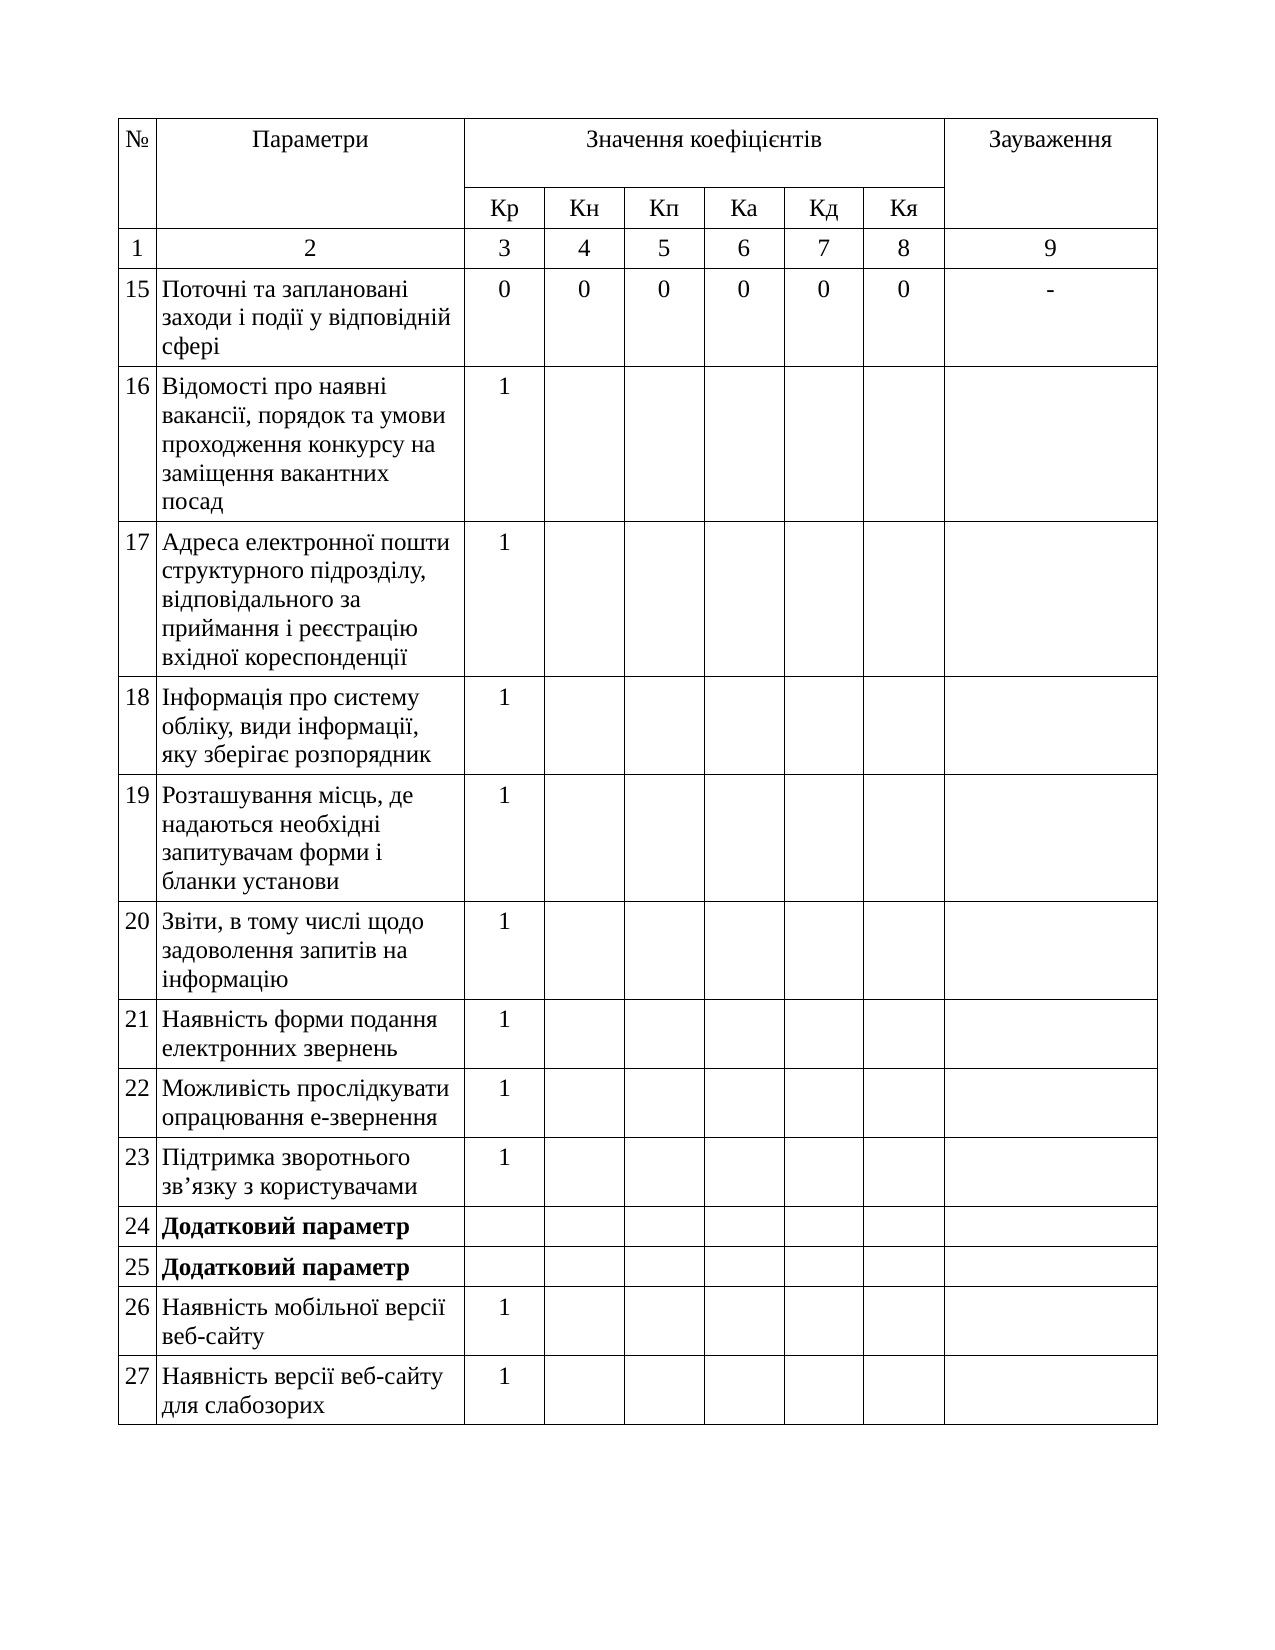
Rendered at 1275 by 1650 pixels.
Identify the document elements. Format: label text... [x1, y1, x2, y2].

table_cell [625, 1207, 704, 1246]
table_cell Розташування місць, де надаються необхідні запитувачам форми і бланки установи [157, 775, 464, 901]
table_cell 1 [465, 775, 544, 901]
table_cell [945, 522, 1157, 676]
table_cell [864, 1069, 944, 1137]
table_cell [785, 1000, 863, 1067]
table_cell [625, 1247, 704, 1286]
table_header № [119, 119, 156, 227]
table_cell 22 [119, 1069, 156, 1137]
table_cell [705, 1069, 784, 1137]
table_cell [545, 1287, 624, 1355]
table_cell 1 [465, 522, 544, 676]
table_cell 5 [625, 229, 704, 268]
table_cell 24 [119, 1207, 156, 1246]
table_cell 1 [465, 677, 544, 774]
table_cell 3 [465, 229, 544, 268]
table_cell Наявність форми подання електронних звернень [157, 1000, 464, 1067]
table_cell [945, 1138, 1157, 1206]
table_cell [864, 1000, 944, 1067]
table_cell [705, 775, 784, 901]
table_cell Поточні та заплановані заходи і події у відповідній сфері [157, 269, 464, 366]
table_cell Кр [465, 188, 544, 227]
table_cell [945, 1287, 1157, 1355]
table_cell 1 [465, 1000, 544, 1067]
table_cell [945, 1207, 1157, 1246]
table_cell [705, 1356, 784, 1424]
table_cell 15 [119, 269, 156, 366]
table_cell Звіти, в тому числі щодо задоволення запитів на інформацію [157, 902, 464, 998]
table_cell [625, 1000, 704, 1067]
table_cell 0 [545, 269, 624, 366]
table_header Зауваження [945, 119, 1157, 227]
table_cell 26 [119, 1287, 156, 1355]
table_cell 4 [545, 229, 624, 268]
table_cell [864, 1138, 944, 1206]
table_cell [705, 1000, 784, 1067]
table_cell 18 [119, 677, 156, 774]
table_cell [705, 1247, 784, 1286]
table_cell [625, 522, 704, 676]
table_cell [705, 367, 784, 521]
table_cell Ка [705, 188, 784, 227]
table_cell 1 [465, 1287, 544, 1355]
table_cell [785, 1069, 863, 1137]
table_cell [705, 1287, 784, 1355]
table_cell [785, 677, 863, 774]
table_cell 1 [119, 229, 156, 268]
table_cell [545, 1000, 624, 1067]
table_cell [465, 1207, 544, 1246]
table_cell [545, 367, 624, 521]
table_cell [625, 1356, 704, 1424]
table_cell 1 [465, 1069, 544, 1137]
table_cell Відомості про наявні вакансії, порядок та умови проходження конкурсу на заміщення вакантних посад [157, 367, 464, 521]
table_cell [864, 775, 944, 901]
table_cell Підтримка зворотнього зв’язку з користувачами [157, 1138, 464, 1206]
table_cell [785, 902, 863, 998]
table_cell [625, 902, 704, 998]
table_cell [785, 1138, 863, 1206]
table_cell [625, 367, 704, 521]
table_cell 7 [785, 229, 863, 268]
table_cell [785, 775, 863, 901]
table_cell 0 [465, 269, 544, 366]
table_cell Наявність версії веб-сайту для слабозорих [157, 1356, 464, 1424]
table_cell [864, 1207, 944, 1246]
table_cell [945, 1000, 1157, 1067]
table_cell [545, 902, 624, 998]
table_cell 8 [864, 229, 944, 268]
table_cell 9 [945, 229, 1157, 268]
table_cell [864, 522, 944, 676]
table_cell [785, 1356, 863, 1424]
table_cell [705, 1138, 784, 1206]
table_cell [945, 1247, 1157, 1286]
table_cell Інформація про систему обліку, види інформації, яку зберігає розпорядник [157, 677, 464, 774]
table_cell [864, 1287, 944, 1355]
table_cell 20 [119, 902, 156, 998]
table_cell [625, 1287, 704, 1355]
table_cell - [945, 269, 1157, 366]
table_cell 1 [465, 1138, 544, 1206]
table_cell [545, 1138, 624, 1206]
table_cell Кн [545, 188, 624, 227]
table_cell Наявність мобільної версії веб-сайту [157, 1287, 464, 1355]
table_cell [705, 677, 784, 774]
table_cell [864, 1247, 944, 1286]
table_cell 17 [119, 522, 156, 676]
table_cell [945, 775, 1157, 901]
table_cell [545, 1356, 624, 1424]
table_cell [864, 367, 944, 521]
table_cell Кд [785, 188, 863, 227]
table_cell [945, 677, 1157, 774]
table_cell [625, 775, 704, 901]
table_cell Додатковий параметр [157, 1247, 464, 1286]
table_cell [545, 775, 624, 901]
table_cell [625, 1138, 704, 1206]
table_cell 1 [465, 367, 544, 521]
table_cell Кя [864, 188, 944, 227]
table_cell [625, 1069, 704, 1137]
table_cell [785, 1287, 863, 1355]
table_cell [705, 522, 784, 676]
table_cell 0 [625, 269, 704, 366]
table_cell [864, 1356, 944, 1424]
table_header Параметри [157, 119, 464, 227]
table_cell [945, 367, 1157, 521]
table_cell [945, 1356, 1157, 1424]
table_cell 23 [119, 1138, 156, 1206]
table_cell [465, 1247, 544, 1286]
table_cell [545, 677, 624, 774]
table_cell [864, 677, 944, 774]
table_cell [625, 677, 704, 774]
table_cell Додатковий параметр [157, 1207, 464, 1246]
table_cell [545, 1247, 624, 1286]
table_cell [945, 1069, 1157, 1137]
table_header Значення коефіцієнтів [465, 119, 944, 187]
table_cell 1 [465, 902, 544, 998]
table_cell [545, 1069, 624, 1137]
table_cell 27 [119, 1356, 156, 1424]
table_cell [785, 1207, 863, 1246]
table_cell 0 [705, 269, 784, 366]
table_cell [864, 902, 944, 998]
table_cell 2 [157, 229, 464, 268]
table_cell [785, 1247, 863, 1286]
table_cell [785, 522, 863, 676]
table_cell 21 [119, 1000, 156, 1067]
table_cell 0 [864, 269, 944, 366]
table_cell 6 [705, 229, 784, 268]
table_cell 19 [119, 775, 156, 901]
table_cell Кп [625, 188, 704, 227]
table_cell 0 [785, 269, 863, 366]
table_cell 16 [119, 367, 156, 521]
table_cell Можливість прослідкувати опрацювання е-звернення [157, 1069, 464, 1137]
table_cell [545, 1207, 624, 1246]
table_cell [705, 1207, 784, 1246]
table_cell [545, 522, 624, 676]
table_cell [705, 902, 784, 998]
table_cell 25 [119, 1247, 156, 1286]
table_cell Адреса електронної пошти структурного підрозділу, відповідального за приймання і реєстрацію вхідної кореспонденції [157, 522, 464, 676]
table_cell [785, 367, 863, 521]
table_cell [945, 902, 1157, 998]
table_cell 1 [465, 1356, 544, 1424]
